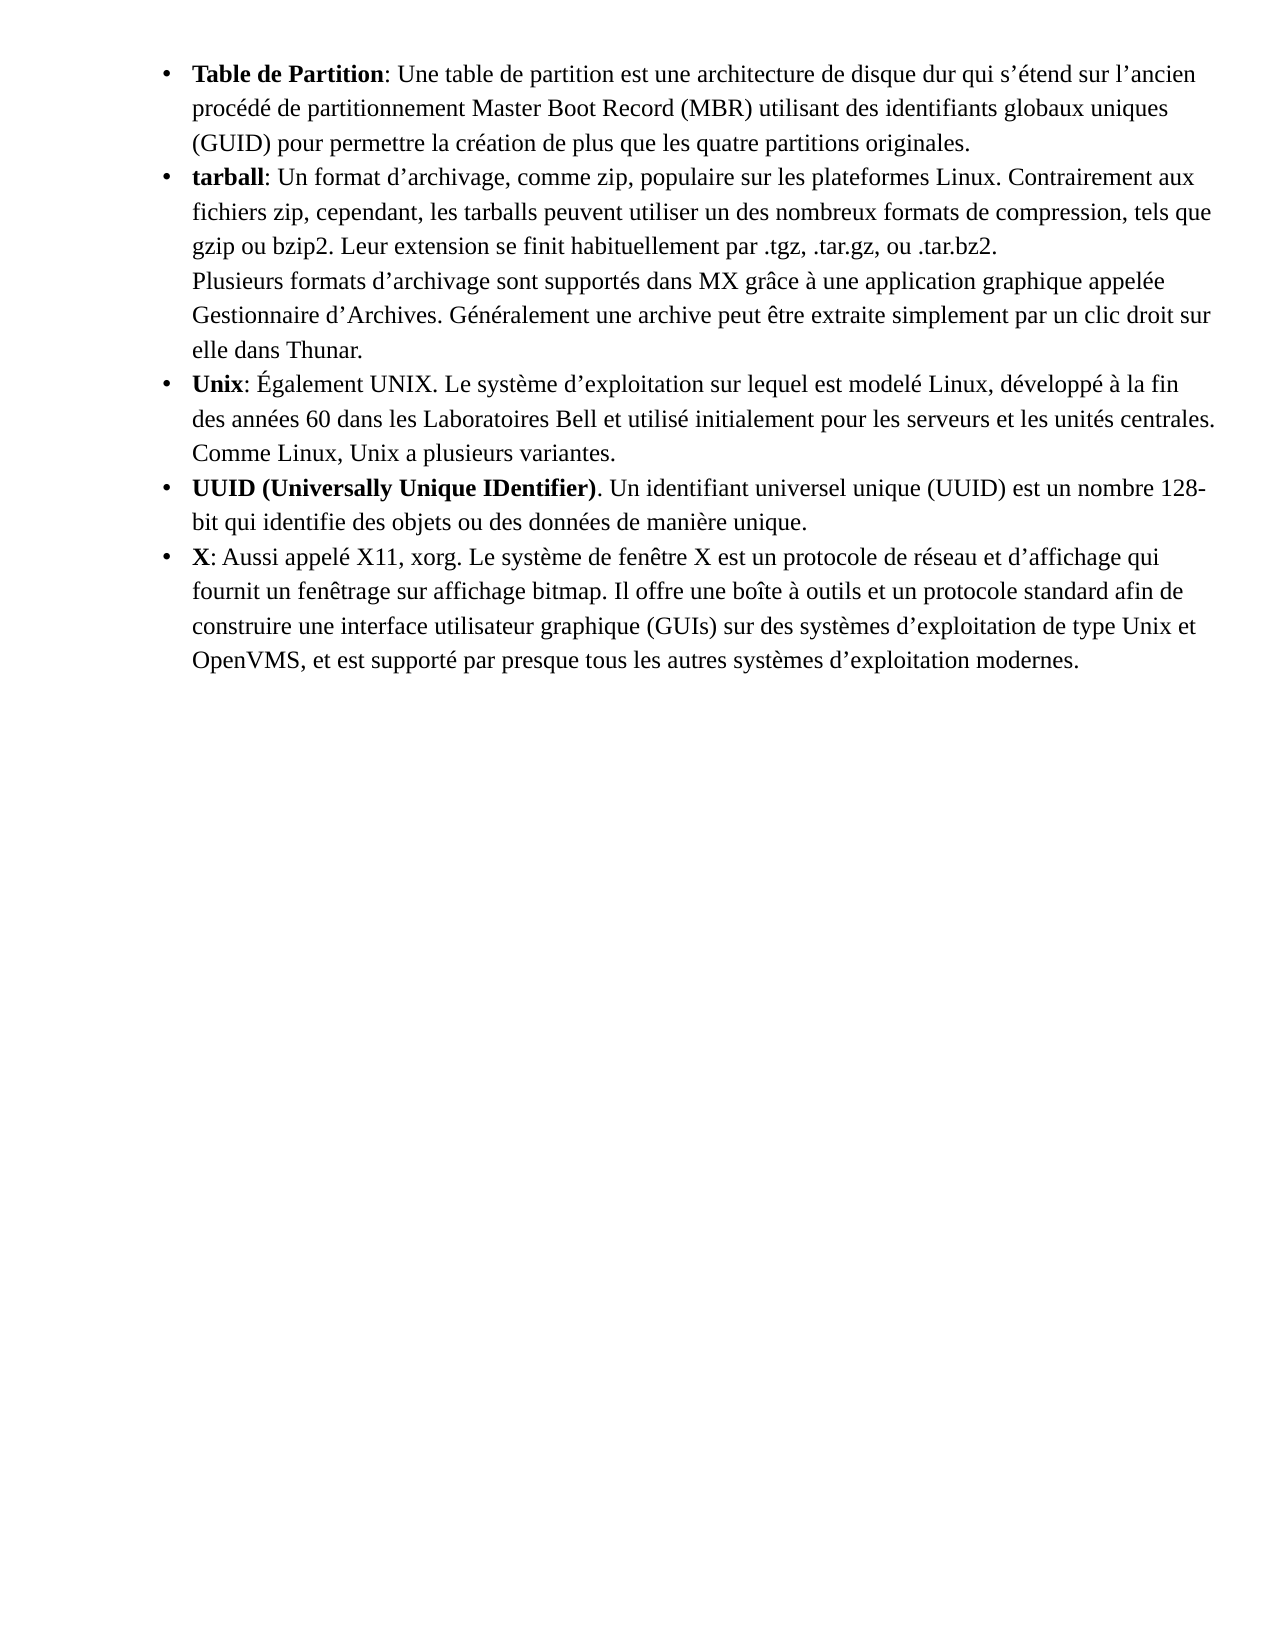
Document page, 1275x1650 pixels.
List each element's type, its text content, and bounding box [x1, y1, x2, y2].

list UUID (Universally Unique IDentifier). Un identifiant universel unique (UUID) est un nombre 128-bit qui identifie des objets ou des données de manière unique. [162, 473, 1216, 536]
list tarball: Un format d’archivage, comme zip, populaire sur les plateformes Linux. Contrairement aux fichiers zip, cependant, les tarballs peuvent utiliser un des nombreux formats de compression, tels que gzip ou bzip2. Leur extension se finit habituellement par .tgz, .tar.gz, ou .tar.bz2. [162, 162, 1216, 260]
list Plusieurs formats d’archivage sont supportés dans MX grâce à une application graphique appelée Gestionnaire d’Archives. Généralement une archive peut être extraite simplement par un clic droit sur elle dans Thunar. [162, 266, 1216, 364]
list Unix: Également UNIX. Le système d’exploitation sur lequel est modelé Linux, développé à la fin des années 60 dans les Laboratoires Bell et utilisé initialement pour les serveurs et les unités centrales. Comme Linux, Unix a plusieurs variantes. [162, 369, 1216, 467]
list Table de Partition: Une table de partition est une architecture de disque dur qui s’étend sur l’ancien procédé de partitionnement Master Boot Record (MBR) utilisant des identifiants globaux uniques (GUID) pour permettre la création de plus que les quatre partitions originales. [162, 59, 1216, 157]
list X: Aussi appelé X11, xorg. Le système de fenêtre X est un protocole de réseau et d’affichage qui fournit un fenêtrage sur affichage bitmap. Il offre une boîte à outils et un protocole standard afin de construire une interface utilisateur graphique (GUIs) sur des systèmes d’exploitation de type Unix et OpenVMS, et est supporté par presque tous les autres systèmes d’exploitation modernes. [162, 542, 1216, 674]
